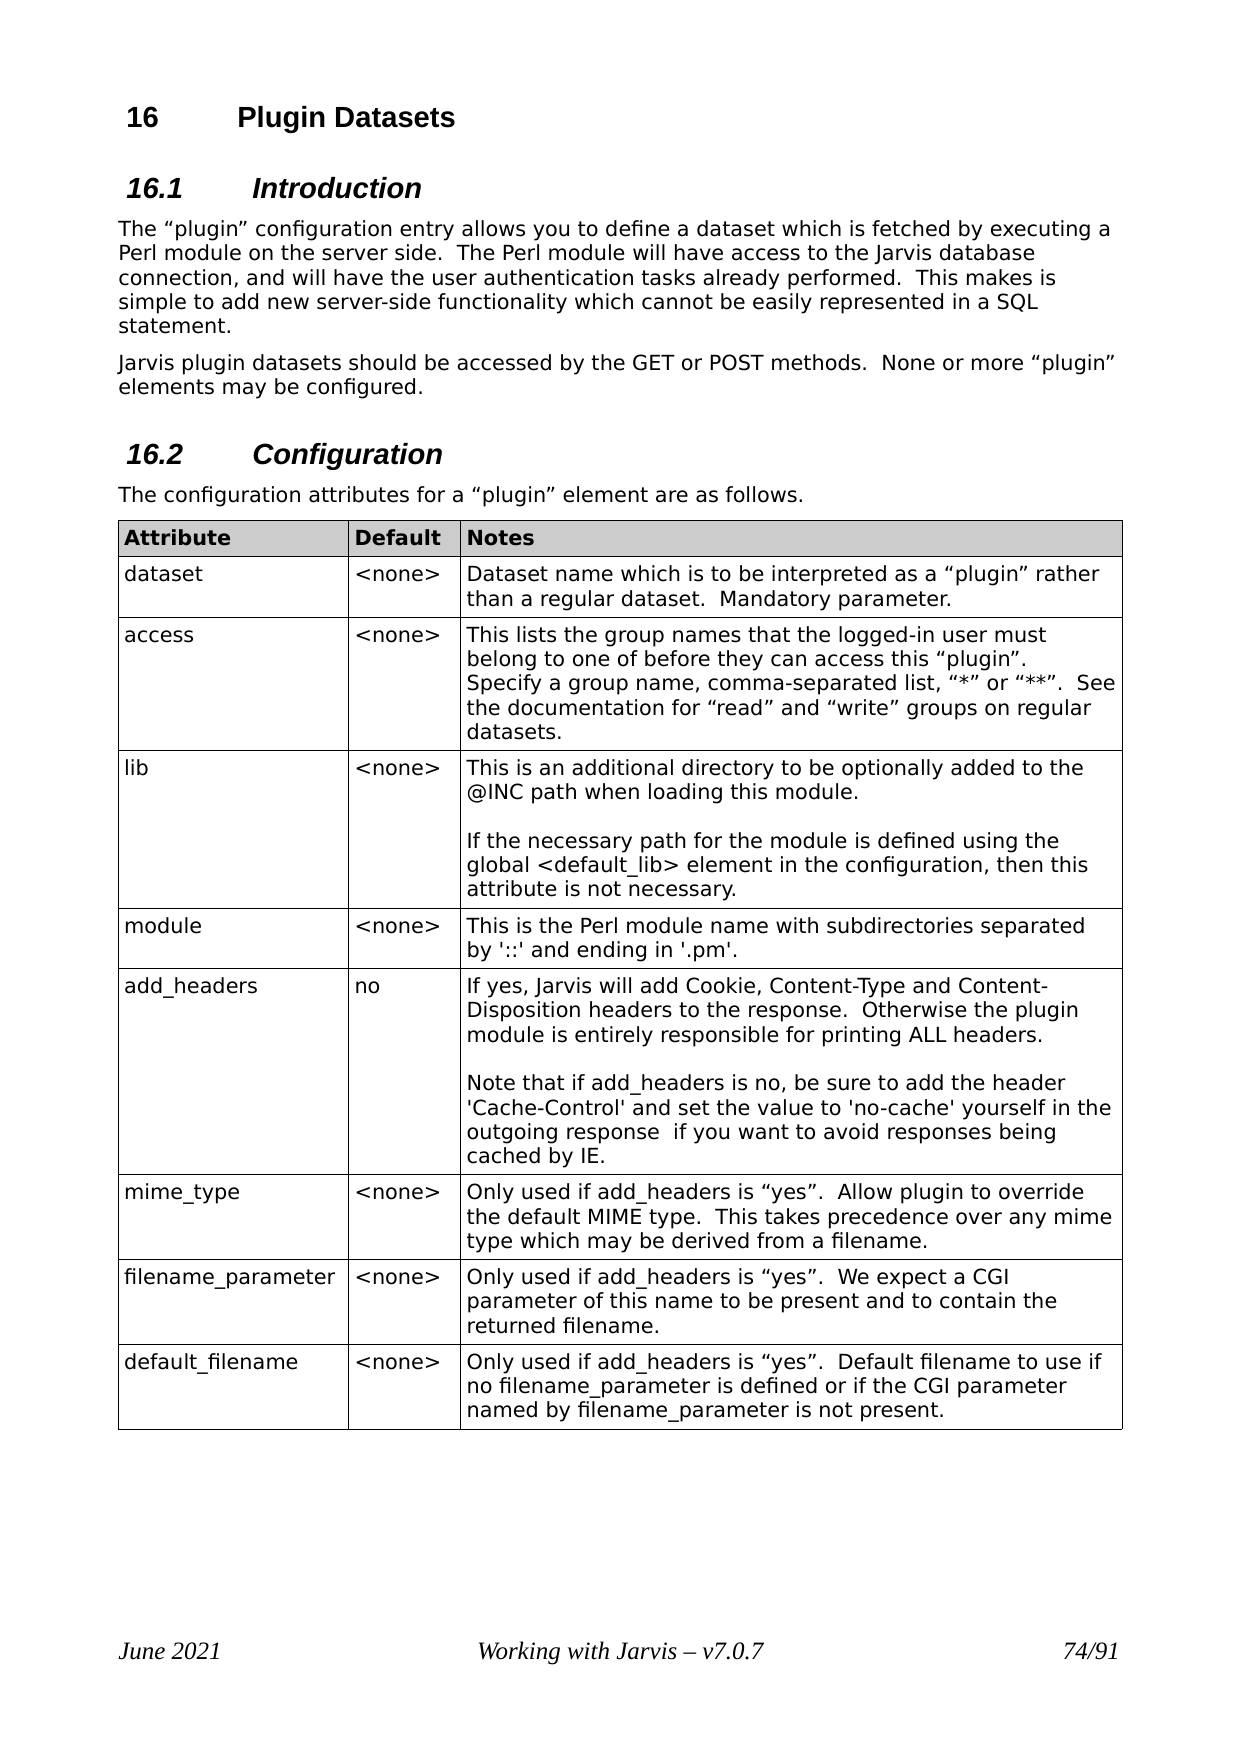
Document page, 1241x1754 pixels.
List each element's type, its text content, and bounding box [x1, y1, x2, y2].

table_header Attribute [119, 521, 348, 556]
table_cell <none> [349, 1345, 460, 1428]
subtitle Configuration [118, 437, 1122, 471]
table_cell If yes, Jarvis will add Cookie, Content-Type and Content-Disposition headers to the response. Otherwise the plugin module is entirely responsible for printing ALL headers. Note that if add_headers is no, be sure to add the header 'Cache-Control' and set the value to 'no-cache' yourself in the outgoing response if you want to avoid responses being cached by IE. [461, 969, 1122, 1174]
table_cell This is the Perl module name with subdirectories separated by '::' and ending in '.pm'. [461, 909, 1122, 968]
table_cell dataset [119, 557, 348, 617]
table_cell access [119, 618, 348, 750]
table_cell Only used if add_headers is “yes”. Allow plugin to override the default MIME type. This takes precedence over any mime type which may be derived from a filename. [461, 1175, 1122, 1259]
table_cell <none> [349, 1175, 460, 1259]
table_cell Only used if add_headers is “yes”. We expect a CGI parameter of this name to be present and to contain the returned filename. [461, 1260, 1122, 1344]
table_cell add_headers [119, 969, 348, 1174]
table_header Default [349, 521, 460, 556]
text The “plugin” configuration entry allows you to define a dataset which is fetched by executing a Perl module on the server side. The Perl module will have access to the Jarvis database connection, and will have the user authentication tasks already performed. This makes is simple to add new server-side functionality which cannot be easily represented in a SQL statement. [118, 217, 1122, 338]
table_cell filename_parameter [119, 1260, 348, 1344]
table_cell module [119, 909, 348, 968]
table_cell lib [119, 751, 348, 907]
text Jarvis plugin datasets should be accessed by the GET or POST methods. None or more “plugin” elements may be configured. [118, 351, 1122, 399]
table_cell <none> [349, 1260, 460, 1344]
subtitle Introduction [118, 171, 1122, 204]
table_cell default_filename [119, 1345, 348, 1428]
table_cell <none> [349, 909, 460, 968]
table_cell Dataset name which is to be interpreted as a “plugin” rather than a regular dataset. Mandatory parameter. [461, 557, 1122, 617]
table_cell <none> [349, 557, 460, 617]
table_cell <none> [349, 618, 460, 750]
table_header Notes [461, 521, 1122, 556]
table_cell Only used if add_headers is “yes”. Default filename to use if no filename_parameter is defined or if the CGI parameter named by filename_parameter is not present. [461, 1345, 1122, 1428]
subtitle Plugin Datasets [118, 100, 1122, 133]
table_cell mime_type [119, 1175, 348, 1259]
table_cell This is an additional directory to be optionally added to the @INC path when loading this module. If the necessary path for the module is defined using the global <default_lib> element in the configuration, then this attribute is not necessary. [461, 751, 1122, 907]
text The configuration attributes for a “plugin” element are as follows. [118, 483, 1122, 507]
table_cell This lists the group names that the logged-in user must belong to one of before they can access this “plugin”. Specify a group name, comma-separated list, “*” or “**”. See the documentation for “read” and “write” groups on regular datasets. [461, 618, 1122, 750]
table_cell <none> [349, 751, 460, 907]
table_cell no [349, 969, 460, 1174]
